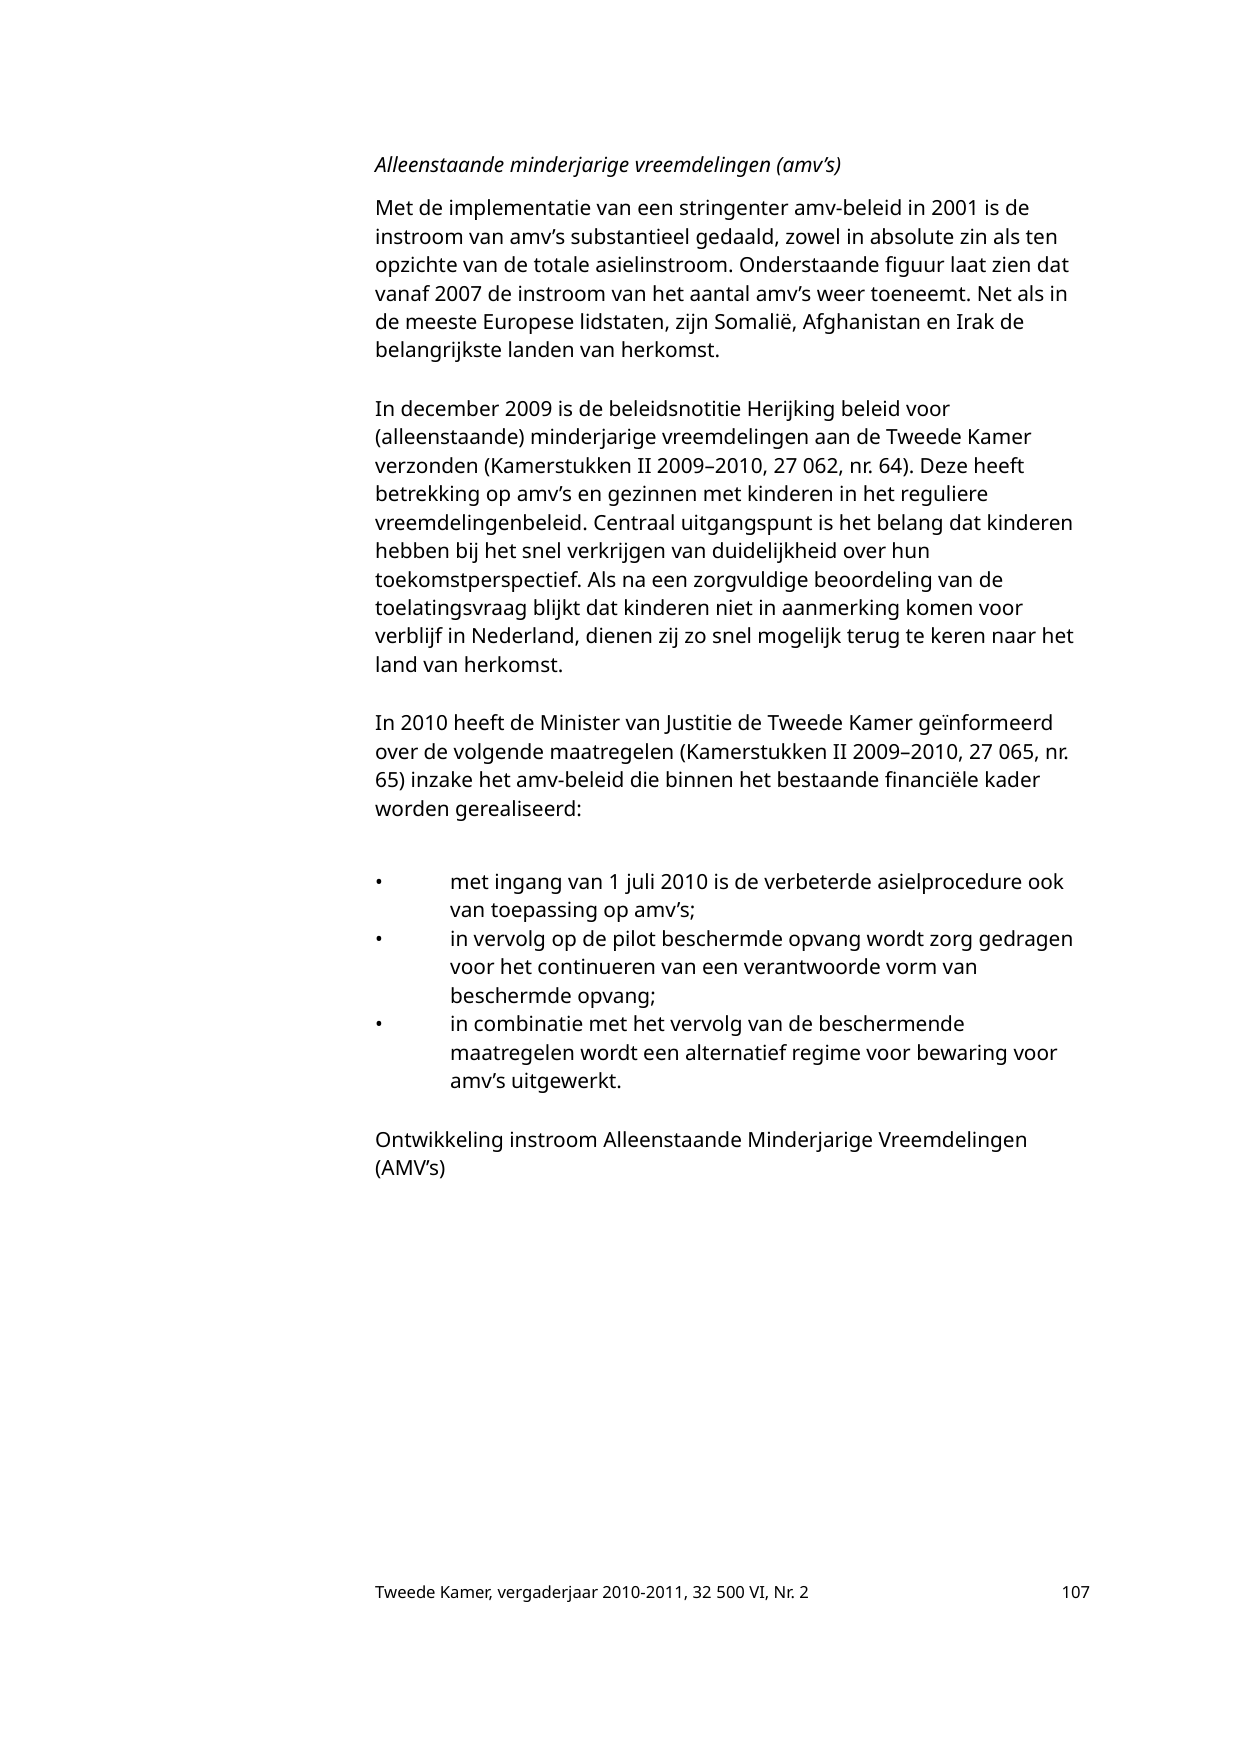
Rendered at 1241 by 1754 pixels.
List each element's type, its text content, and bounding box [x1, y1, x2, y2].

text In december 2009 is de beleidsnotitie Herijking beleid voor (alleenstaande) minderjarige vreemdelingen aan de Tweede Kamer verzonden (Kamerstukken II 2009–2010, 27 062, nr. 64). Deze heeft betrekking op amv’s en gezinnen met kinderen in het reguliere vreemdelingenbeleid. Centraal uitgangspunt is het belang dat kinderen hebben bij het snel verkrijgen van duidelijkheid over hun toekomstperspectief. Als na een zorgvuldige beoordeling van de toelatingsvraag blijkt dat kinderen niet in aanmerking komen voor verblijf in Nederland, dienen zij zo snel mogelijk terug te keren naar het land van herkomst. [375, 394, 1090, 678]
text Met de implementatie van een stringenter amv-beleid in 2001 is de instroom van amv’s substantieel gedaald, zowel in absolute zin als ten opzichte van de totale asielinstroom. Onderstaande figuur laat zien dat vanaf 2007 de instroom van het aantal amv’s weer toeneemt. Net als in de meeste Europese lidstaten, zijn Somalië, Afghanistan en Irak de belangrijkste landen van herkomst. [375, 193, 1090, 364]
list in combinatie met het vervolg van de beschermende maatregelen wordt een alternatief regime voor bewaring voor amv’s uitgewerkt. [375, 1009, 1090, 1095]
list in vervolg op de pilot beschermde opvang wordt zorg gedragen voor het continueren van een verantwoorde vorm van beschermde opvang; [375, 924, 1090, 1009]
text In 2010 heeft de Minister van Justitie de Tweede Kamer geïnformeerd over de volgende maatregelen (Kamerstukken II 2009–2010, 27 065, nr. 65) inzake het amv-beleid die binnen het bestaande financiële kader worden gerealiseerd: [375, 708, 1090, 822]
text Ontwikkeling instroom Alleenstaande Minderjarige Vreemdelingen (AMV’s) [375, 1125, 1090, 1182]
text Alleenstaande minderjarige vreemdelingen (amv’s) [375, 150, 1090, 178]
list met ingang van 1 juli 2010 is de verbeterde asielprocedure ook van toepassing op amv’s; [375, 867, 1090, 924]
